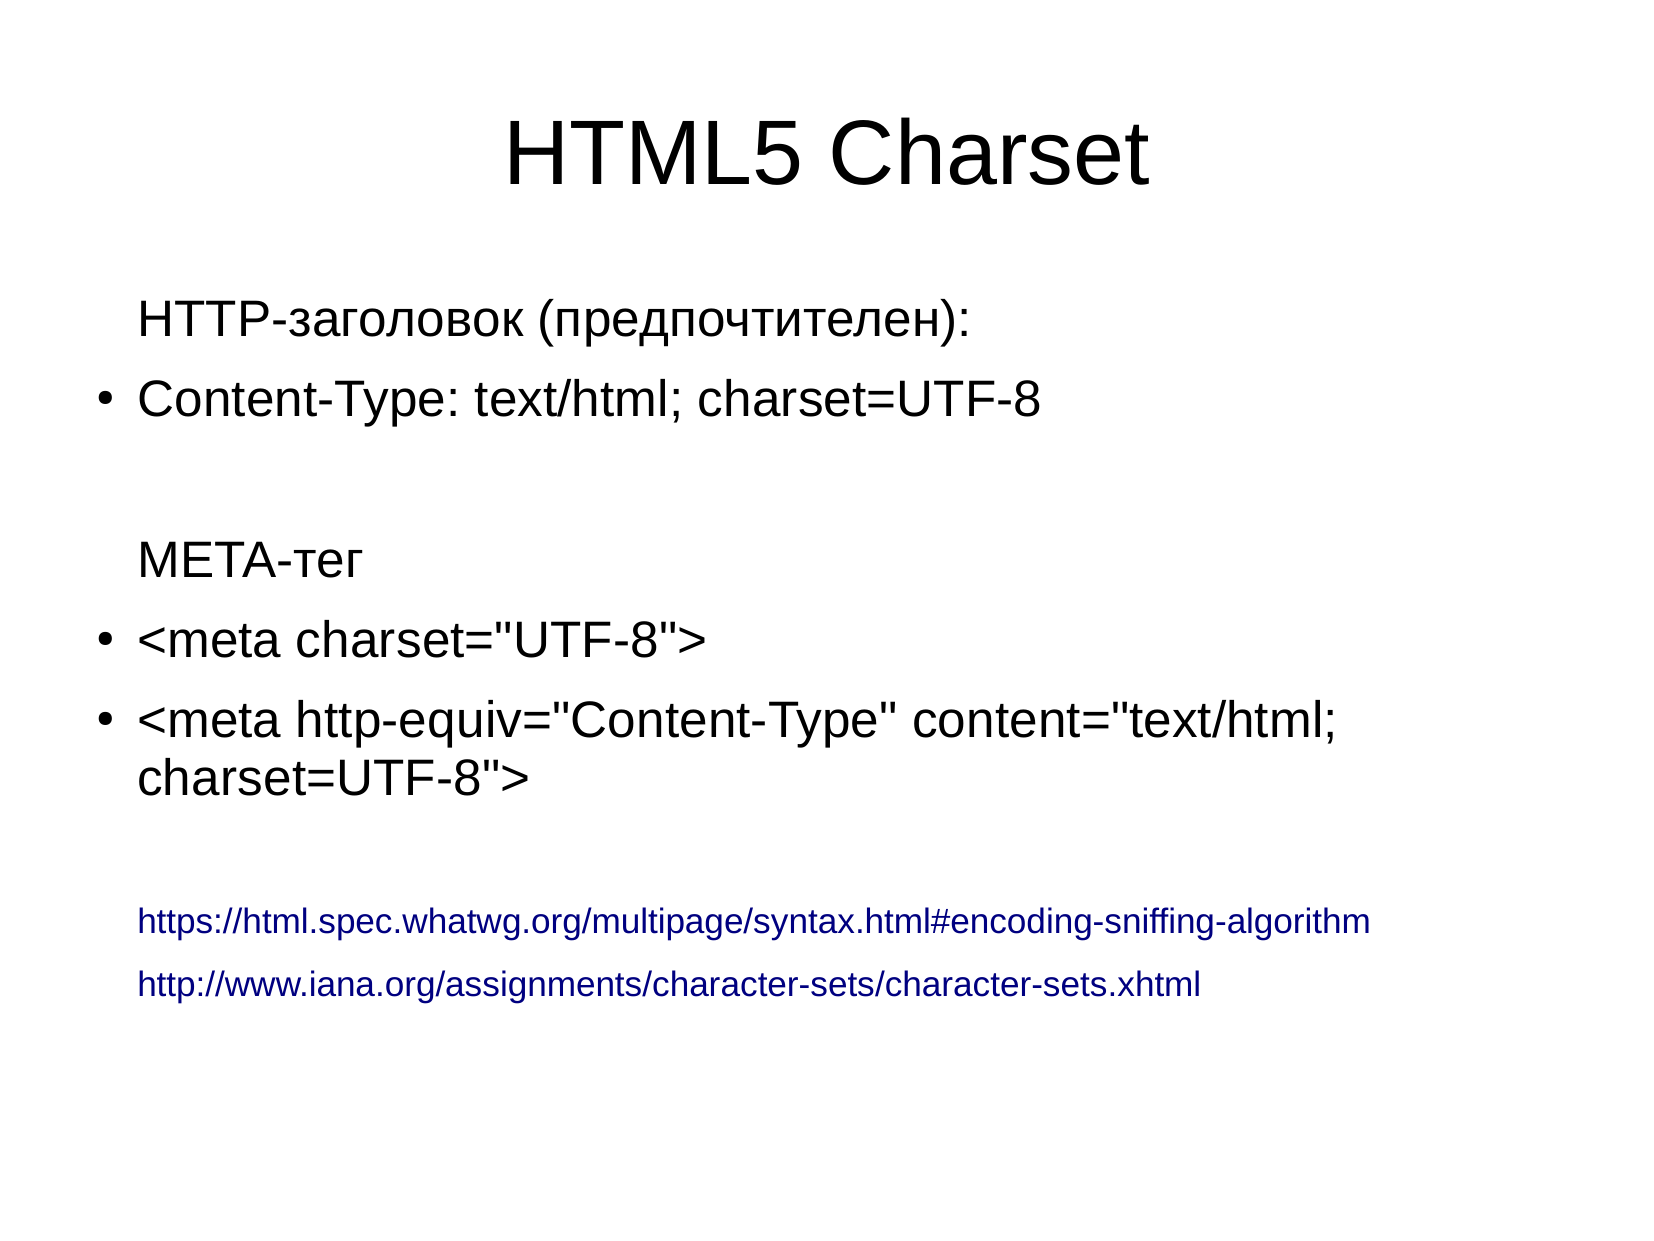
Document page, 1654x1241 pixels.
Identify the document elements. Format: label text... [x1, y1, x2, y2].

title HTML5 Charset [82, 49, 1571, 257]
list HTTP-заголовок (предпочтителен): Content-Type: text/html; charset=UTF-8 META-тег <meta charset="UTF-8"> <meta http-equiv="Content-Type" content="text/html; charset=UTF-8"> https://html.spec.whatwg.org/multipage/syntax.html#encoding-sniffing-algorithm http://www.iana.org/assignments/character-sets/character-sets.xhtml [82, 290, 1571, 1010]
